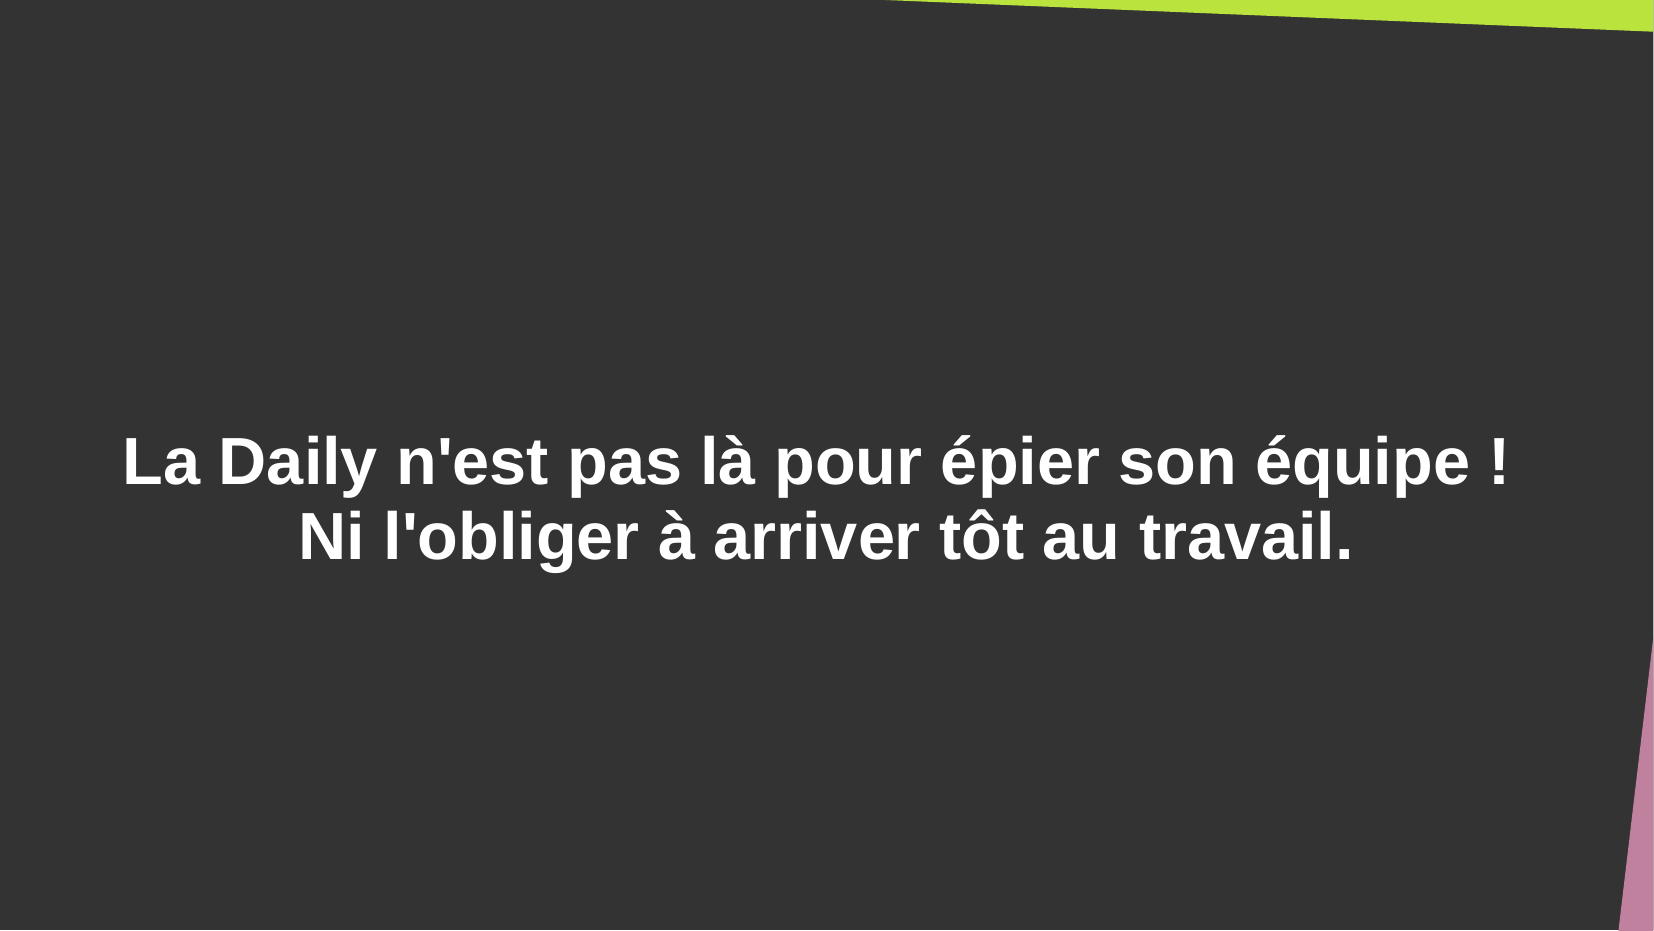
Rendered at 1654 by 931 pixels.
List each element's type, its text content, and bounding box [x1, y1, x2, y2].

text_box [885, 0, 1654, 32]
text_box [1618, 631, 1654, 931]
title La Daily n'est pas là pour épier son équipe ! Ni l'obliger à arriver tôt au travail. [31, 424, 1622, 574]
